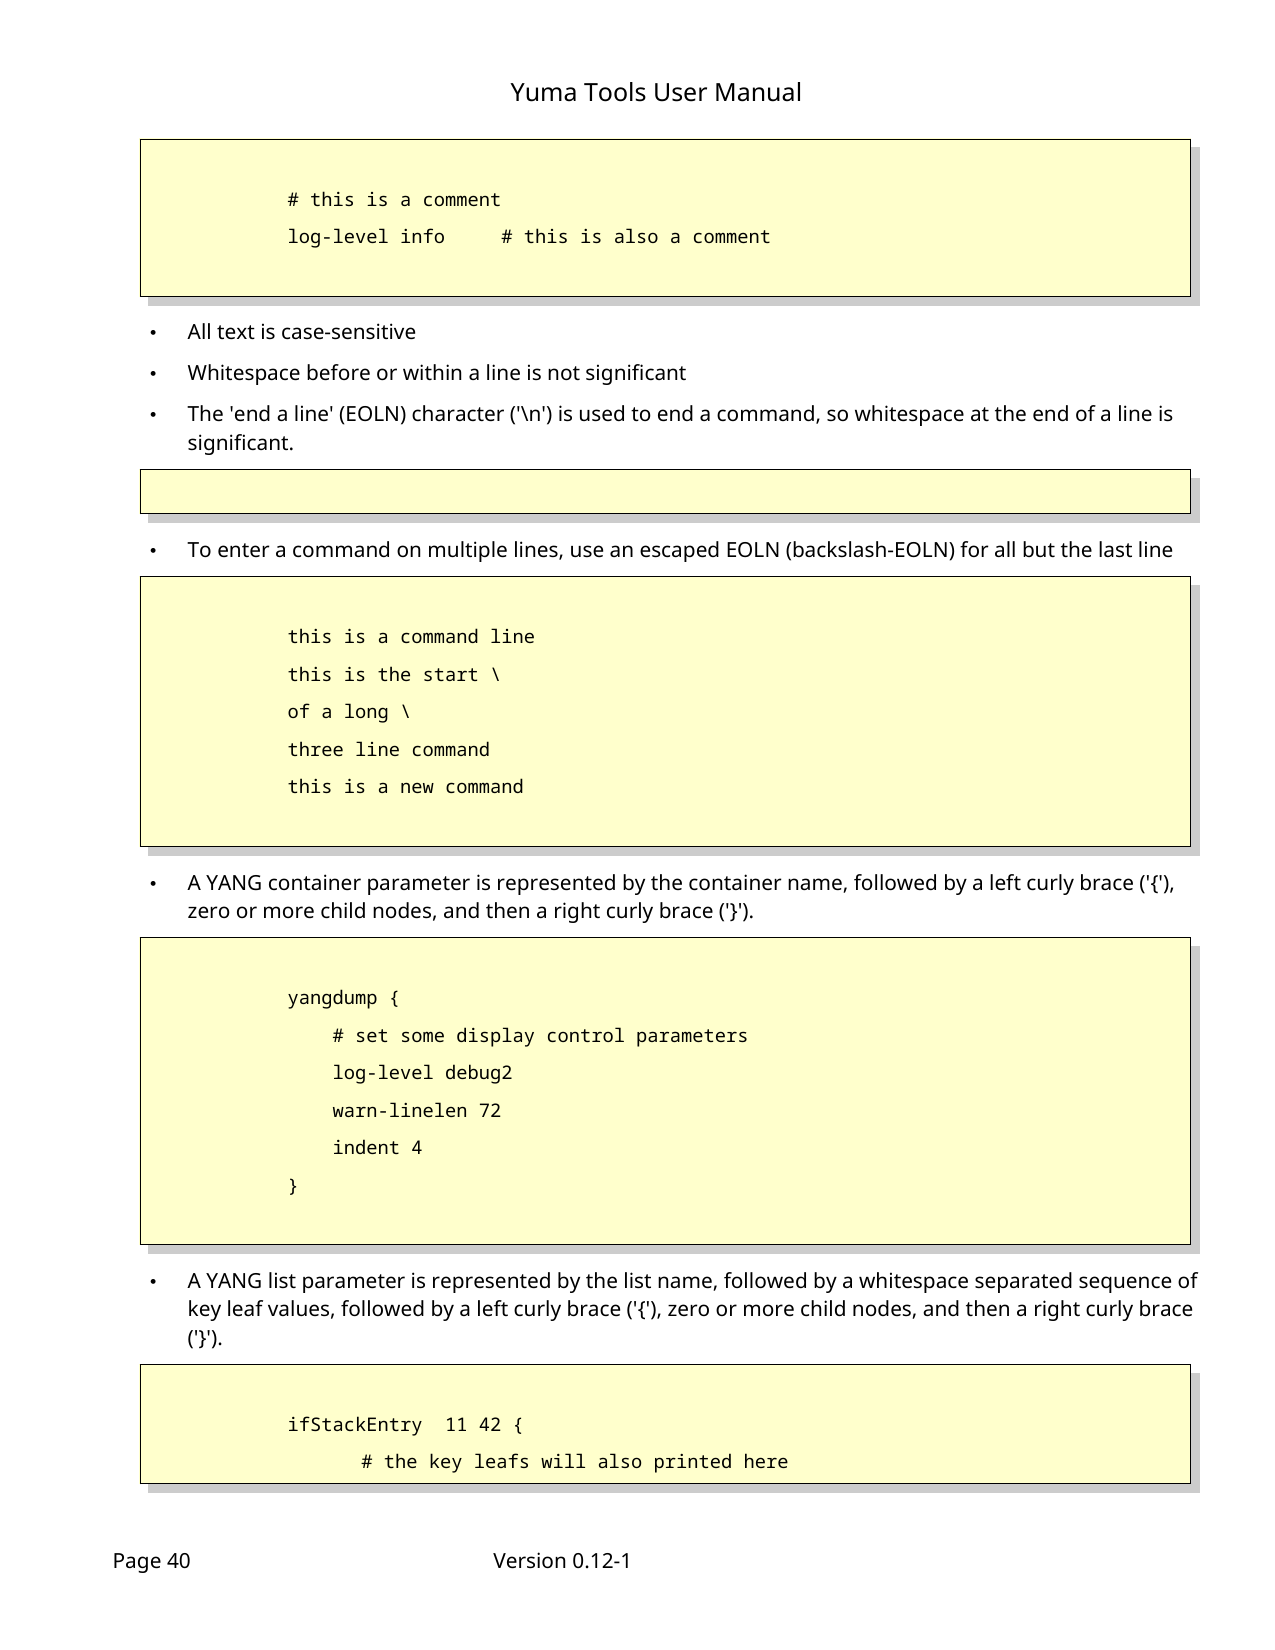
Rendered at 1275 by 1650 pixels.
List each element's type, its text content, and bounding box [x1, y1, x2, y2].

list To enter a command on multiple lines, use an escaped EOLN (backslash-EOLN) for all but the last line [150, 535, 1200, 564]
text log-level info # this is also a comment [141, 213, 1190, 249]
text this is the start \ [141, 651, 1190, 687]
list All text is case-sensitive [150, 317, 1200, 346]
text # this is a comment [141, 176, 1190, 212]
text this is a new command [141, 764, 1190, 799]
text warn-linelen 72 [141, 1087, 1190, 1122]
text # the key leafs will also printed here [141, 1439, 1190, 1483]
text indent 4 [141, 1124, 1190, 1160]
list Whitespace before or within a line is not significant [150, 358, 1200, 387]
text of a long \ [141, 689, 1190, 724]
list A YANG container parameter is represented by the container name, followed by a left curly brace ('{'), zero or more child nodes, and then a right curly brace ('}'). [150, 868, 1200, 924]
list The 'end a line' (EOLN) character ('\n') is used to end a command, so whitespace at the end of a line is significant. [150, 399, 1200, 456]
text yangdump { [141, 974, 1190, 1010]
text log-level debug2 [141, 1049, 1190, 1085]
text three line command [141, 726, 1190, 762]
text } [141, 1162, 1190, 1197]
text # set some display control parameters [141, 1012, 1190, 1047]
text ifStackEntry 11 42 { [141, 1401, 1190, 1437]
text this is a command line [141, 614, 1190, 649]
list A YANG list parameter is represented by the list name, followed by a whitespace separated sequence of key leaf values, followed by a left curly brace ('{'), zero or more child nodes, and then a right curly brace ('}'). [150, 1266, 1200, 1351]
